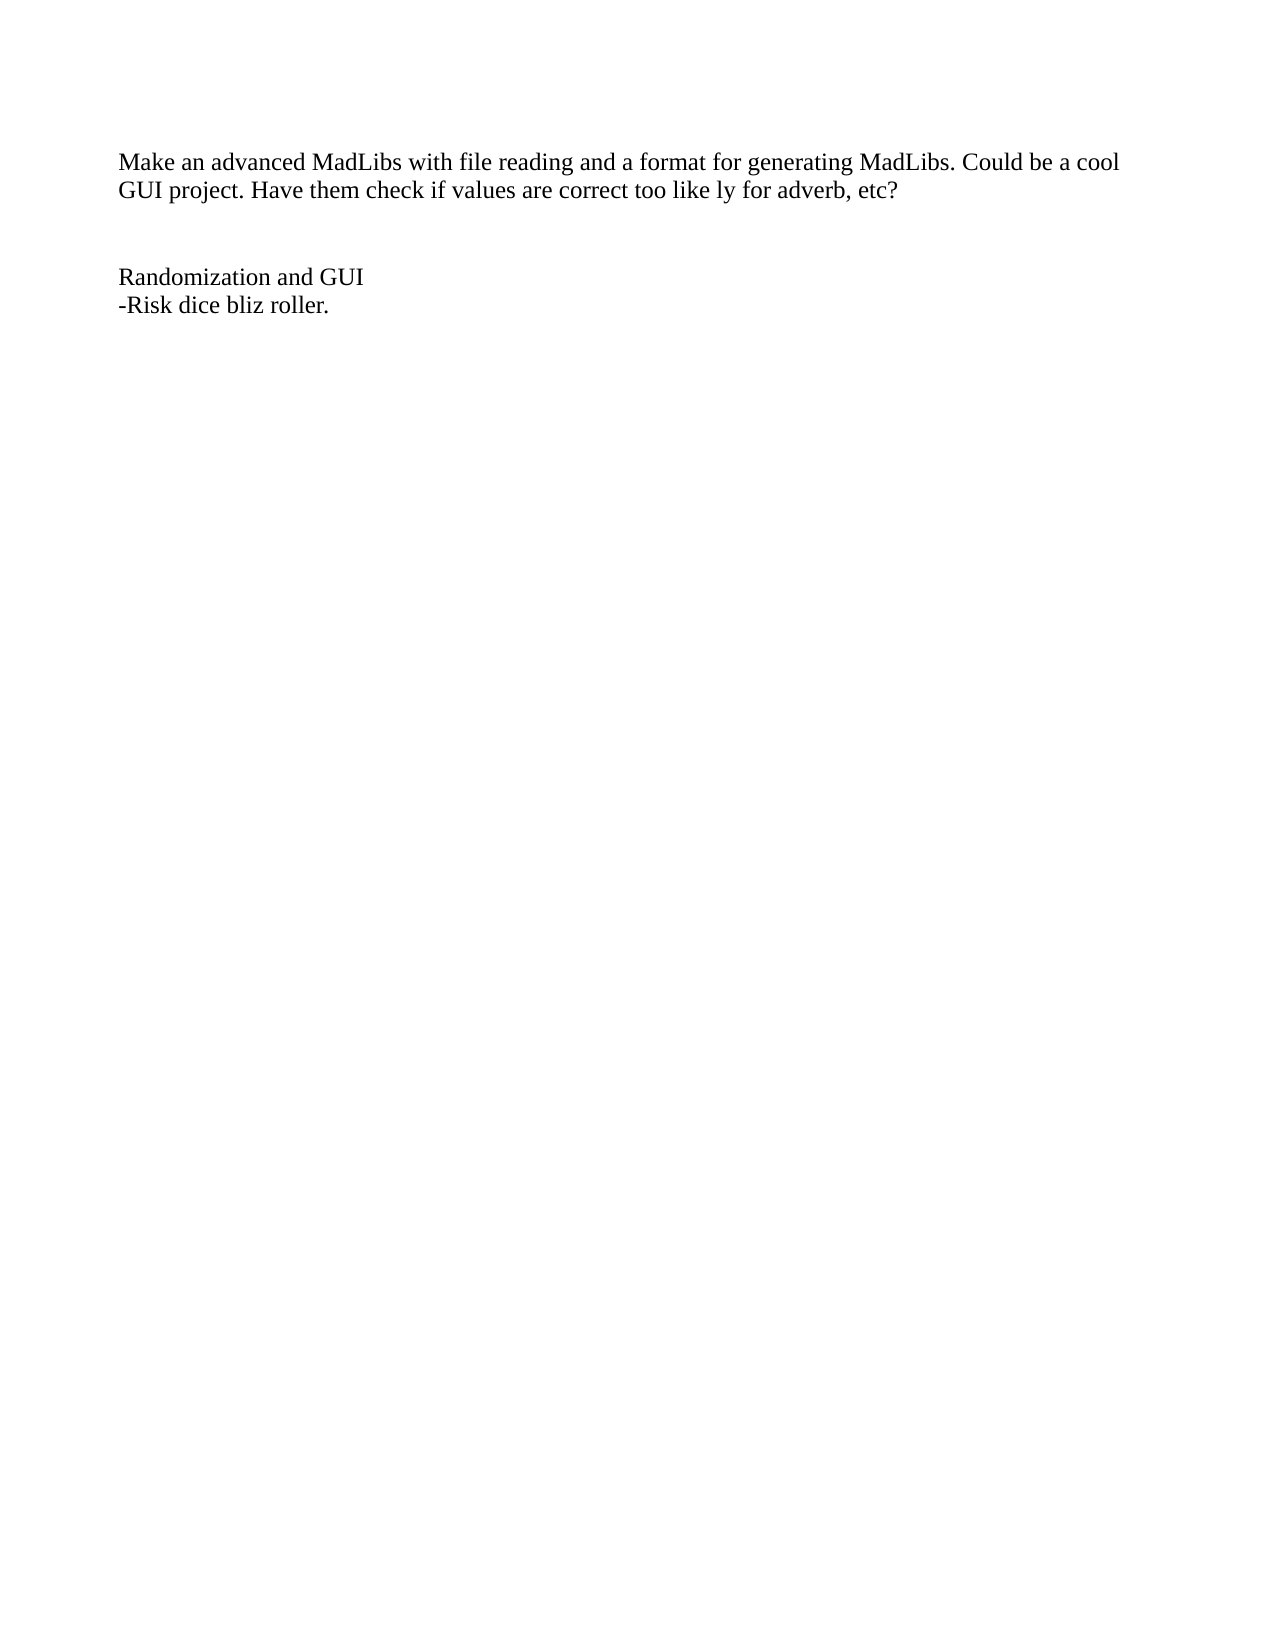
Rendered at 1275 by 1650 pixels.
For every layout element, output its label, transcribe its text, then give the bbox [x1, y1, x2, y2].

text -Risk dice bliz roller. [118, 291, 1157, 319]
text Make an advanced MadLibs with file reading and a format for generating MadLibs. Could be a cool GUI project. Have them check if values are correct too like ly for adverb, etc? [118, 147, 1157, 204]
text Randomization and GUI [118, 262, 1157, 291]
